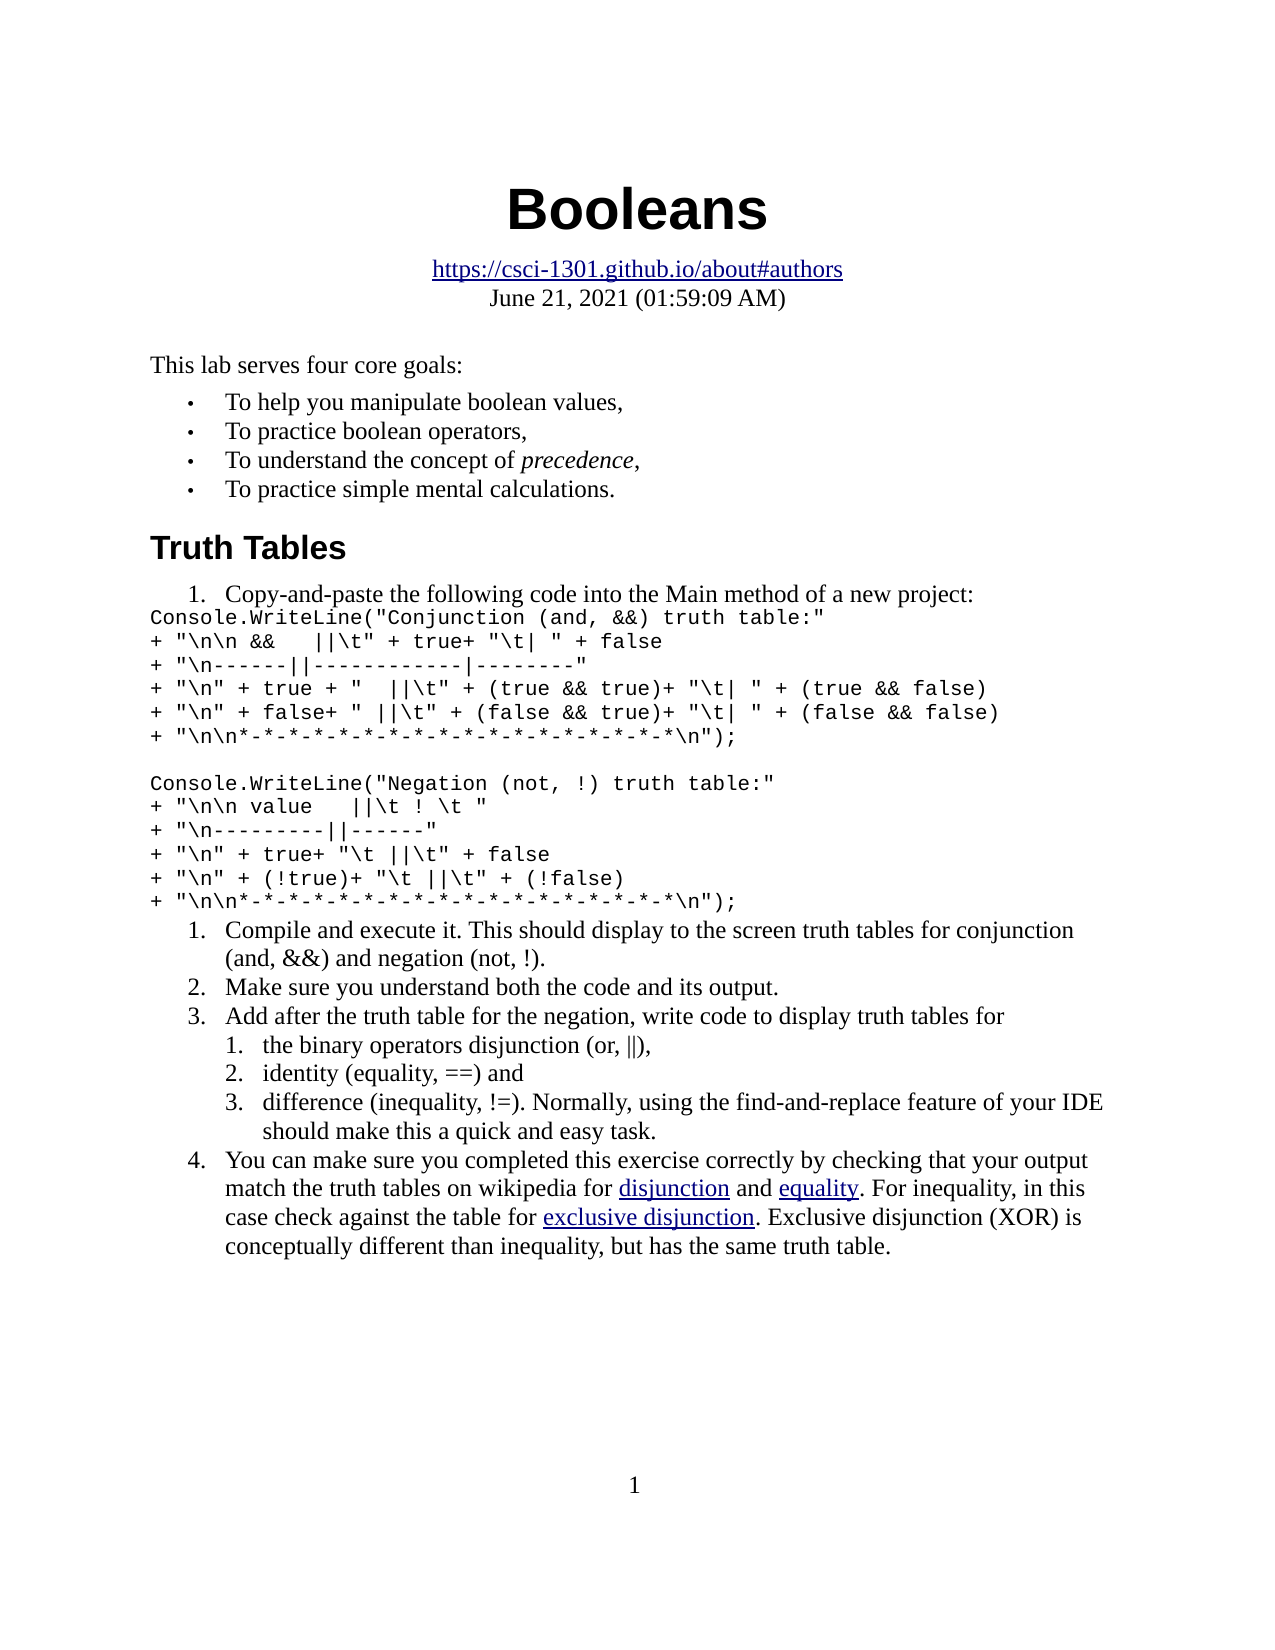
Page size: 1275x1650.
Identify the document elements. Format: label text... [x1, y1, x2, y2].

text + "\n\n*-*-*-*-*-*-*-*-*-*-*-*-*-*-*-*-*-*\n"); [150, 726, 1125, 749]
list Compile and execute it. This should display to the screen truth tables for conjunction (and, &&) and negation (not, !). [187, 915, 1125, 972]
text + "\n------||------------|--------" [150, 655, 1125, 678]
list To practice simple mental calculations. [187, 474, 1125, 502]
subtitle Truth Tables [150, 527, 1125, 566]
list To help you manipulate boolean values, [187, 387, 1125, 416]
text + "\n" + false+ " ||\t" + (false && true)+ "\t| " + (false && false) [150, 702, 1125, 726]
text Console.WriteLine("Conjunction (and, &&) truth table:" [150, 607, 1125, 631]
text + "\n" + (!true)+ "\t ||\t" + (!false) [150, 867, 1125, 891]
list To understand the concept of precedence, [187, 445, 1125, 474]
text + "\n\n && ||\t" + true+ "\t| " + false [150, 631, 1125, 655]
text June 21, 2021 (01:59:09 AM) [150, 283, 1125, 312]
text This lab serves four core goals: [150, 350, 1125, 378]
title Booleans [150, 175, 1125, 242]
text + "\n\n*-*-*-*-*-*-*-*-*-*-*-*-*-*-*-*-*-*\n"); [150, 891, 1125, 915]
text + "\n\n value ||\t ! \t " [150, 797, 1125, 820]
text + "\n" + true+ "\t ||\t" + false [150, 844, 1125, 867]
text + "\n" + true + " ||\t" + (true && true)+ "\t| " + (true && false) [150, 678, 1125, 702]
list Make sure you understand both the code and its output. [187, 972, 1125, 1001]
list Add after the truth table for the negation, write code to display truth tables for [187, 1001, 1125, 1030]
text + "\n---------||------" [150, 820, 1125, 844]
list identity (equality, ==) and [225, 1058, 1125, 1087]
text Console.WriteLine("Negation (not, !) truth table:" [150, 773, 1125, 797]
list the binary operators disjunction (or, ||), [225, 1030, 1125, 1058]
list Copy-and-paste the following code into the Main method of a new project: [187, 579, 1125, 607]
text https://csci-1301.github.io/about#authors [150, 254, 1125, 283]
list difference (inequality, !=). Normally, using the find-and-replace feature of your IDE should make this a quick and easy task. [225, 1087, 1125, 1145]
list To practice boolean operators, [187, 416, 1125, 445]
list You can make sure you completed this exercise correctly by checking that your output match the truth tables on wikipedia for disjunction and equality. For inequality, in this case check against the table for exclusive disjunction. Exclusive disjunction (XOR) is conceptually different than inequality, but has the same truth table. [187, 1145, 1125, 1260]
